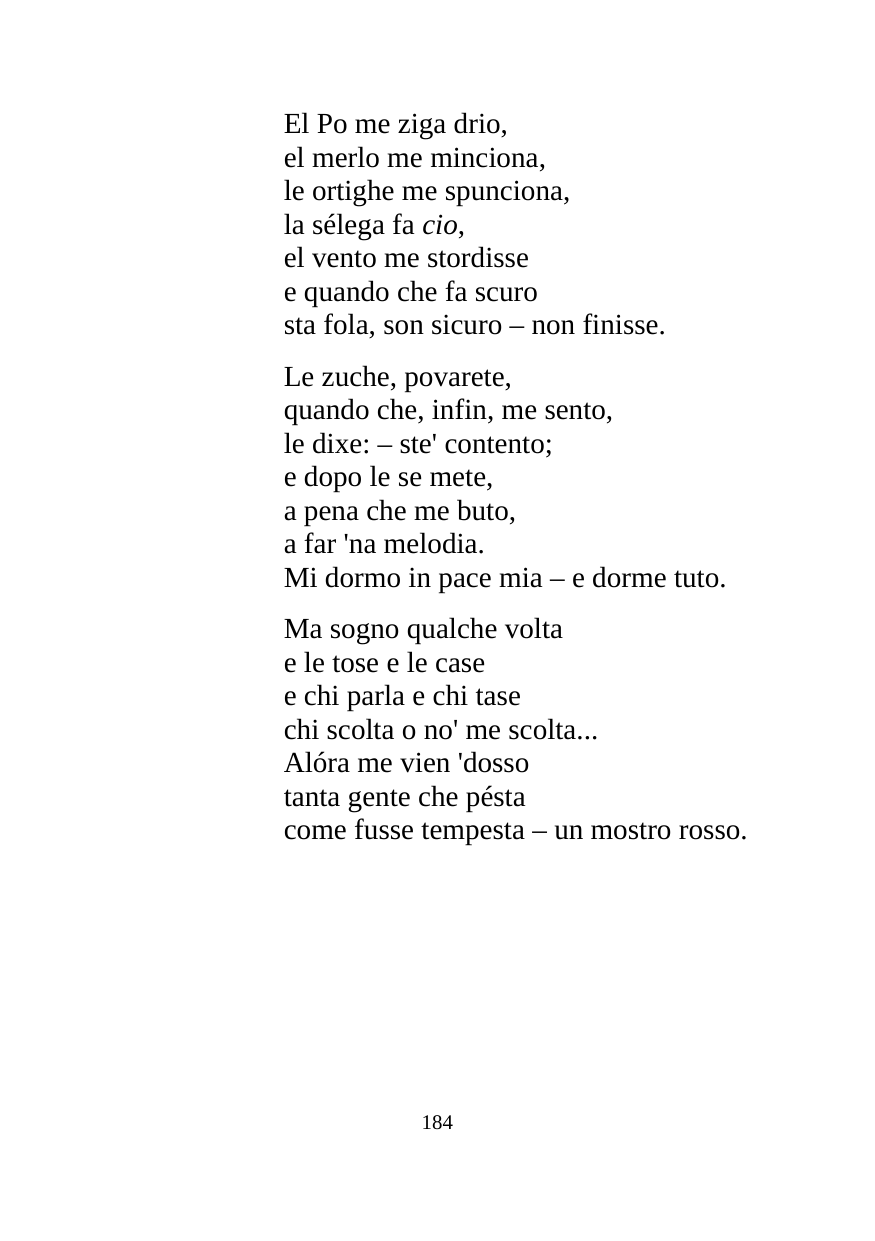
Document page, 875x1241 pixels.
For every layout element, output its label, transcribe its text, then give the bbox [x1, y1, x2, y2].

text Le zuche, povarete, quando che, infin, me sento, le dixe: – ste' contento; e dopo le se mete, a pena che me buto, a far 'na melodia. Mi dormo in pace mia – e dorme tuto. [283, 359, 768, 593]
text Ma sogno qualche volta e le tose e le case e chi parla e chi tase chi scolta o no' me scolta... Alóra me vien 'dosso tanta gente che pésta come fusse tempesta – un mostro rosso. [283, 611, 768, 846]
text El Po me ziga drio, el merlo me minciona, le ortighe me spunciona, la sélega fa cio, el vento me stordisse e quando che fa scuro sta fola, son sicuro – non finisse. [283, 106, 768, 341]
